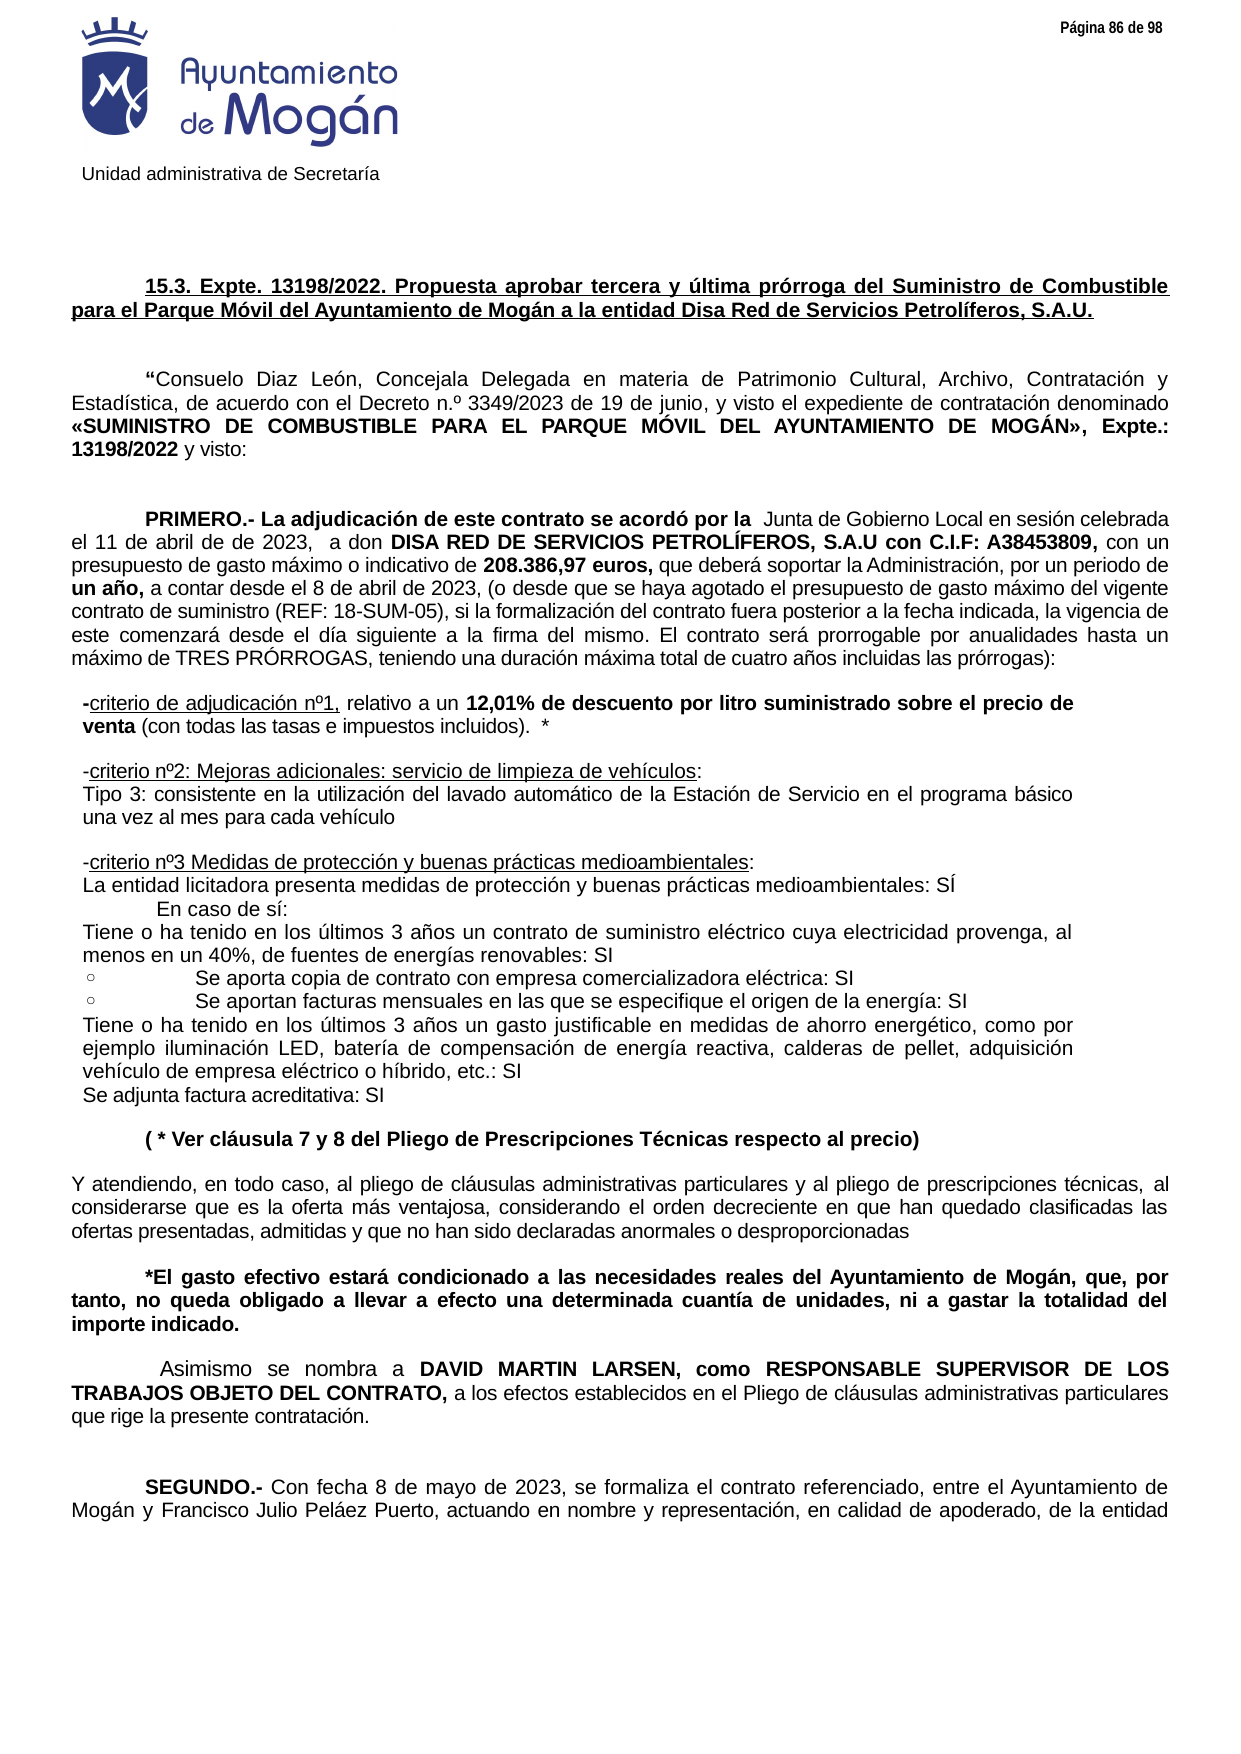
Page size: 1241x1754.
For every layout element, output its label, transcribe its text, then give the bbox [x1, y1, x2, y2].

table_header -criterio de adjudicación nº1, relativo a un 12,01% de descuento por litro suministrado sobre el precio de venta (con todas las tasas e impuestos incluidos). * -criterio nº2: Mejoras adicionales: servicio de limpieza de vehículos: Tipo 3: consistente en la utilización del lavado automático de la Estación de Servicio en el programa básico una vez al mes para cada vehículo -criterio nº3 Medidas de protección y buenas prácticas medioambientales: La entidad licitadora presenta medidas de protección y buenas prácticas medioambientales: SÍ En caso de sí: Tiene o ha tenido en los últimos 3 años un contrato de suministro eléctrico cuya electricidad provenga, al menos en un 40%, de fuentes de energías renovables: SI Se aporta copia de contrato con empresa comercializadora eléctrica: SI Se aportan facturas mensuales en las que se especifique el origen de la energía: SI Tiene o ha tenido en los últimos 3 años un gasto justificable en medidas de ahorro energético, como por ejemplo iluminación LED, batería de compensación de energía reactiva, calderas de pellet, adquisición vehículo de empresa eléctrico o híbrido, etc.: SI Se adjunta factura acreditativa: SI [83, 691, 1074, 1106]
text SEGUNDO.- Con fecha 8 de mayo de 2023, se formaliza el contrato referenciado, entre el Ayuntamiento de Mogán y Francisco Julio Peláez Puerto, actuando en nombre y representación, en calidad de apoderado, de la entidad [71, 1476, 1169, 1522]
text PRIMERO.- La adjudicación de este contrato se acordó por la Junta de Gobierno Local en sesión celebrada el 11 de abril de de 2023, a don DISA RED DE SERVICIOS PETROLÍFEROS, S.A.U con C.I.F: A38453809, con un presupuesto de gasto máximo o indicativo de 208.386,97 euros, que deberá soportar la Administración, por un periodo de un año, a contar desde el 8 de abril de 2023, (o desde que se haya agotado el presupuesto de gasto máximo del vigente contrato de suministro (REF: 18-SUM-05), si la formalización del contrato fuera posterior a la fecha indicada, la vigencia de este comenzará desde el día siguiente a la firma del mismo. El contrato será prorrogable por anualidades hasta un máximo de TRES PRÓRROGAS, teniendo una duración máxima total de cuatro años incluidas las prórrogas): [71, 507, 1169, 670]
text ( * Ver cláusula 7 y 8 del Pliego de Prescripciones Técnicas respecto al precio) [71, 1128, 1169, 1151]
text “Consuelo Diaz León, Concejala Delegada en materia de Patrimonio Cultural, Archivo, Contratación y Estadística, de acuerdo con el Decreto n.º 3349/2023 de 19 de junio, y visto el expediente de contratación denominado «SUMINISTRO DE COMBUSTIBLE PARA EL PARQUE MÓVIL DEL AYUNTAMIENTO DE MOGÁN», Expte.: 13198/2022 y visto: [71, 368, 1169, 461]
text *El gasto efectivo estará condicionado a las necesidades reales del Ayuntamiento de Mogán, que, por tanto, no queda obligado a llevar a efecto una determinada cuantía de unidades, ni a gastar la totalidad del importe indicado. [71, 1266, 1169, 1335]
text Y atendiendo, en todo caso, al pliego de cláusulas administrativas particulares y al pliego de prescripciones técnicas, al considerarse que es la oferta más ventajosa, considerando el orden decreciente en que han quedado clasificadas las ofertas presentadas, admitidas y que no han sido declaradas anormales o desproporcionadas [71, 1173, 1169, 1242]
picture [81, 17, 398, 153]
text 15.3. Expte. 13198/2022. Propuesta aprobar tercera y última prórroga del Suministro de Combustible para el Parque Móvil del Ayuntamiento de Mogán a la entidad Disa Red de Servicios Petrolíferos, S.A.U. [71, 275, 1169, 321]
text Asimismo se nombra a DAVID MARTIN LARSEN, como RESPONSABLE SUPERVISOR DE LOS TRABAJOS OBJETO DEL CONTRATO, a los efectos establecidos en el Pliego de cláusulas administrativas particulares que rige la presente contratación. [71, 1357, 1169, 1428]
